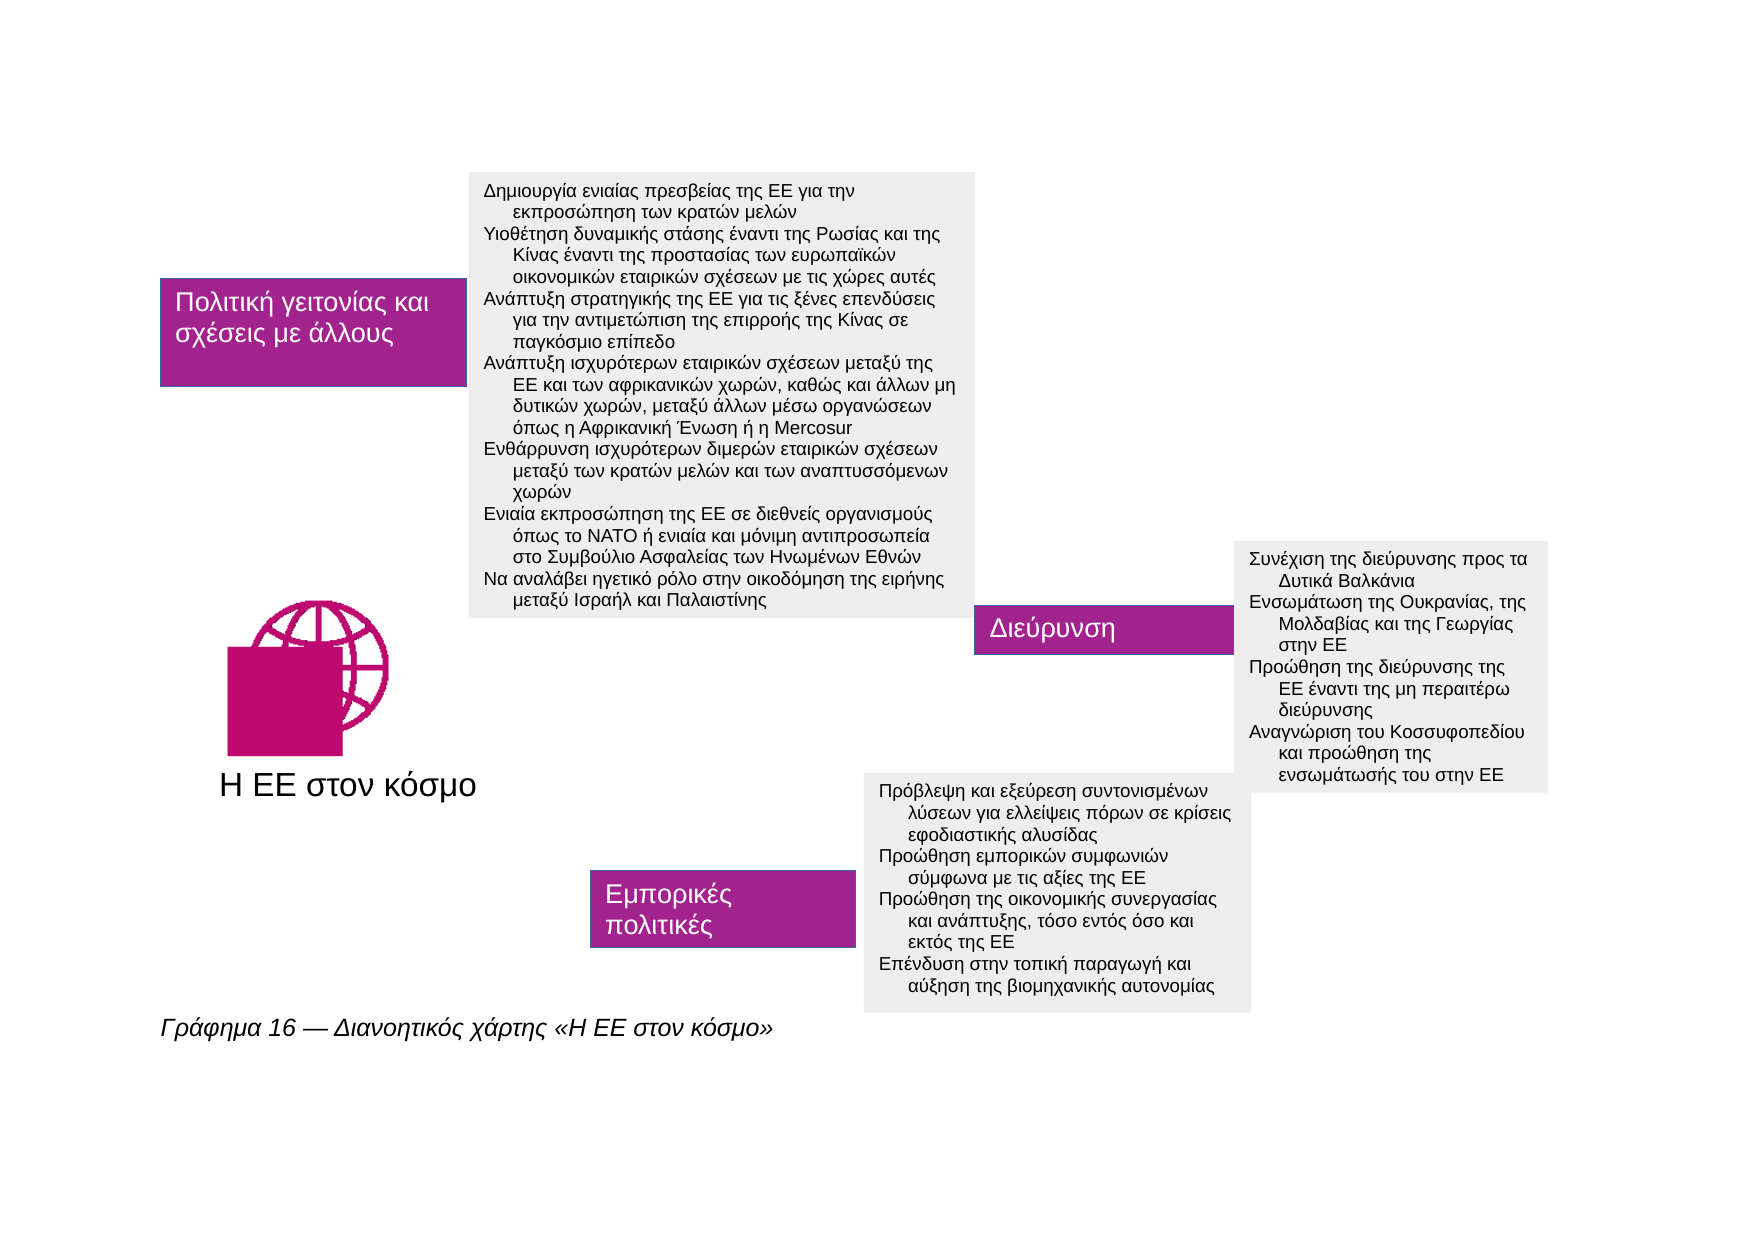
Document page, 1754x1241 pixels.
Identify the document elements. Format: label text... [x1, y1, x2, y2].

text Γράφημα 16 — Διανοητικός χάρτης «Η ΕΕ στον κόσμο» [160, 184, 1548, 1041]
picture [203, 577, 445, 772]
